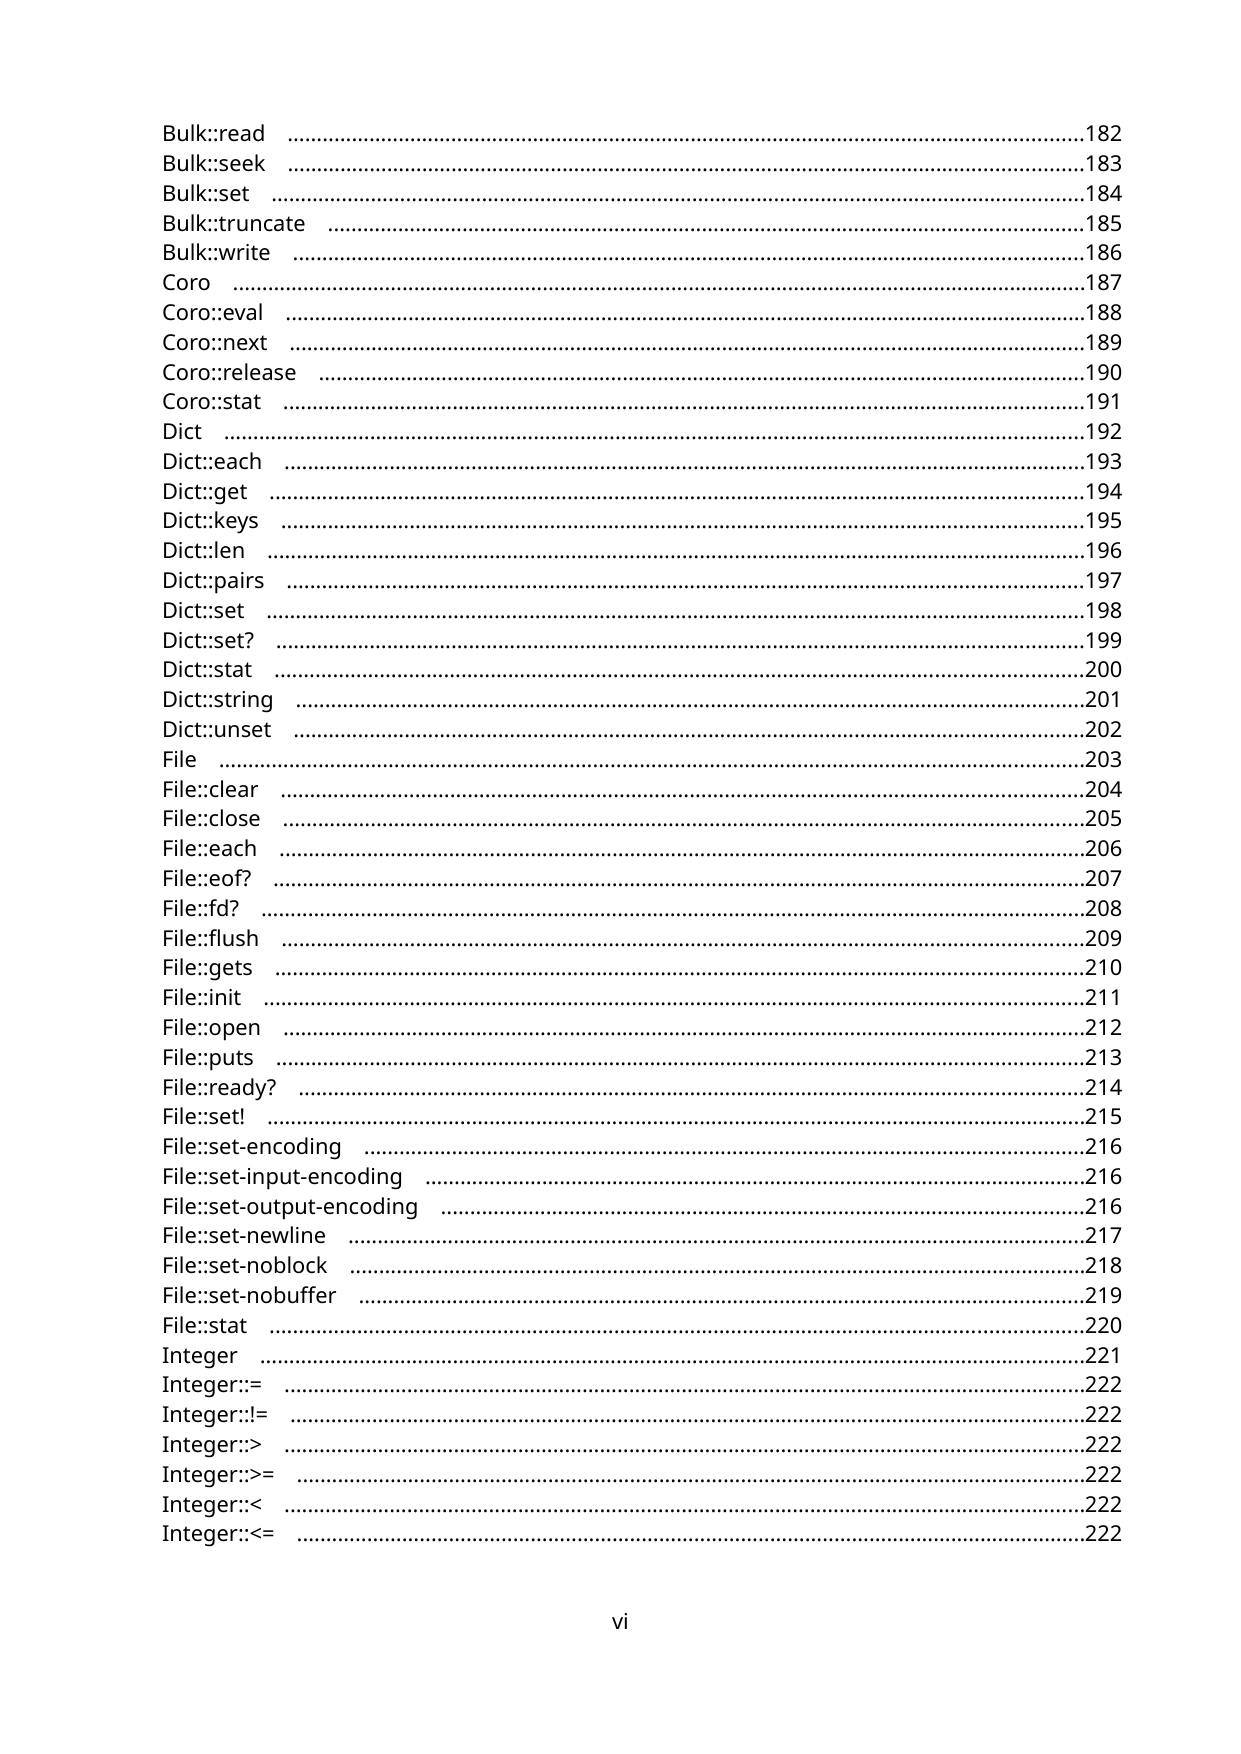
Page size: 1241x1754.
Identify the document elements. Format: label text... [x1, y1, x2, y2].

text File::flush 209 [162, 922, 1122, 952]
text File::each 206 [162, 833, 1122, 863]
text Coro::next 189 [162, 327, 1122, 356]
text Dict::keys 195 [162, 505, 1122, 535]
text File::set-output-encoding 216 [162, 1191, 1122, 1220]
text Dict::get 194 [162, 476, 1122, 505]
text Dict::set 198 [162, 595, 1122, 624]
text File::set! 215 [162, 1101, 1122, 1131]
text File::stat 220 [162, 1310, 1122, 1339]
text File::init 211 [162, 982, 1122, 1012]
text Integer::<= 222 [162, 1518, 1122, 1548]
text Bulk::truncate 185 [162, 207, 1122, 237]
text File::set-noblock 218 [162, 1250, 1122, 1280]
text File::set-input-encoding 216 [162, 1161, 1122, 1191]
text Coro::release 190 [162, 356, 1122, 386]
text File::fd? 208 [162, 893, 1122, 922]
text Dict::each 193 [162, 446, 1122, 476]
text File::set-newline 217 [162, 1220, 1122, 1250]
text Integer::< 222 [162, 1488, 1122, 1518]
text Dict::stat 200 [162, 654, 1122, 684]
text File::close 205 [162, 803, 1122, 833]
text Bulk::read 182 [162, 118, 1122, 148]
text Integer::= 222 [162, 1369, 1122, 1399]
text File 203 [162, 744, 1122, 773]
text File::ready? 214 [162, 1071, 1122, 1101]
text Bulk::seek 183 [162, 148, 1122, 178]
text Coro::stat 191 [162, 386, 1122, 416]
text Dict::unset 202 [162, 714, 1122, 744]
text Coro 187 [162, 267, 1122, 297]
text File::puts 213 [162, 1042, 1122, 1071]
text File::clear 204 [162, 773, 1122, 803]
text Bulk::write 186 [162, 237, 1122, 267]
text File::gets 210 [162, 952, 1122, 982]
text Integer::>= 222 [162, 1459, 1122, 1488]
text File::eof? 207 [162, 863, 1122, 893]
text Dict 192 [162, 416, 1122, 446]
text File::set-nobuffer 219 [162, 1280, 1122, 1310]
text Integer::> 222 [162, 1429, 1122, 1459]
text Dict::string 201 [162, 684, 1122, 714]
text Integer::!= 222 [162, 1399, 1122, 1429]
text Integer 221 [162, 1339, 1122, 1369]
text Dict::len 196 [162, 535, 1122, 565]
text File::set-encoding 216 [162, 1131, 1122, 1161]
text Dict::pairs 197 [162, 565, 1122, 595]
text Bulk::set 184 [162, 178, 1122, 207]
text Dict::set? 199 [162, 624, 1122, 654]
text Coro::eval 188 [162, 297, 1122, 327]
text File::open 212 [162, 1012, 1122, 1042]
